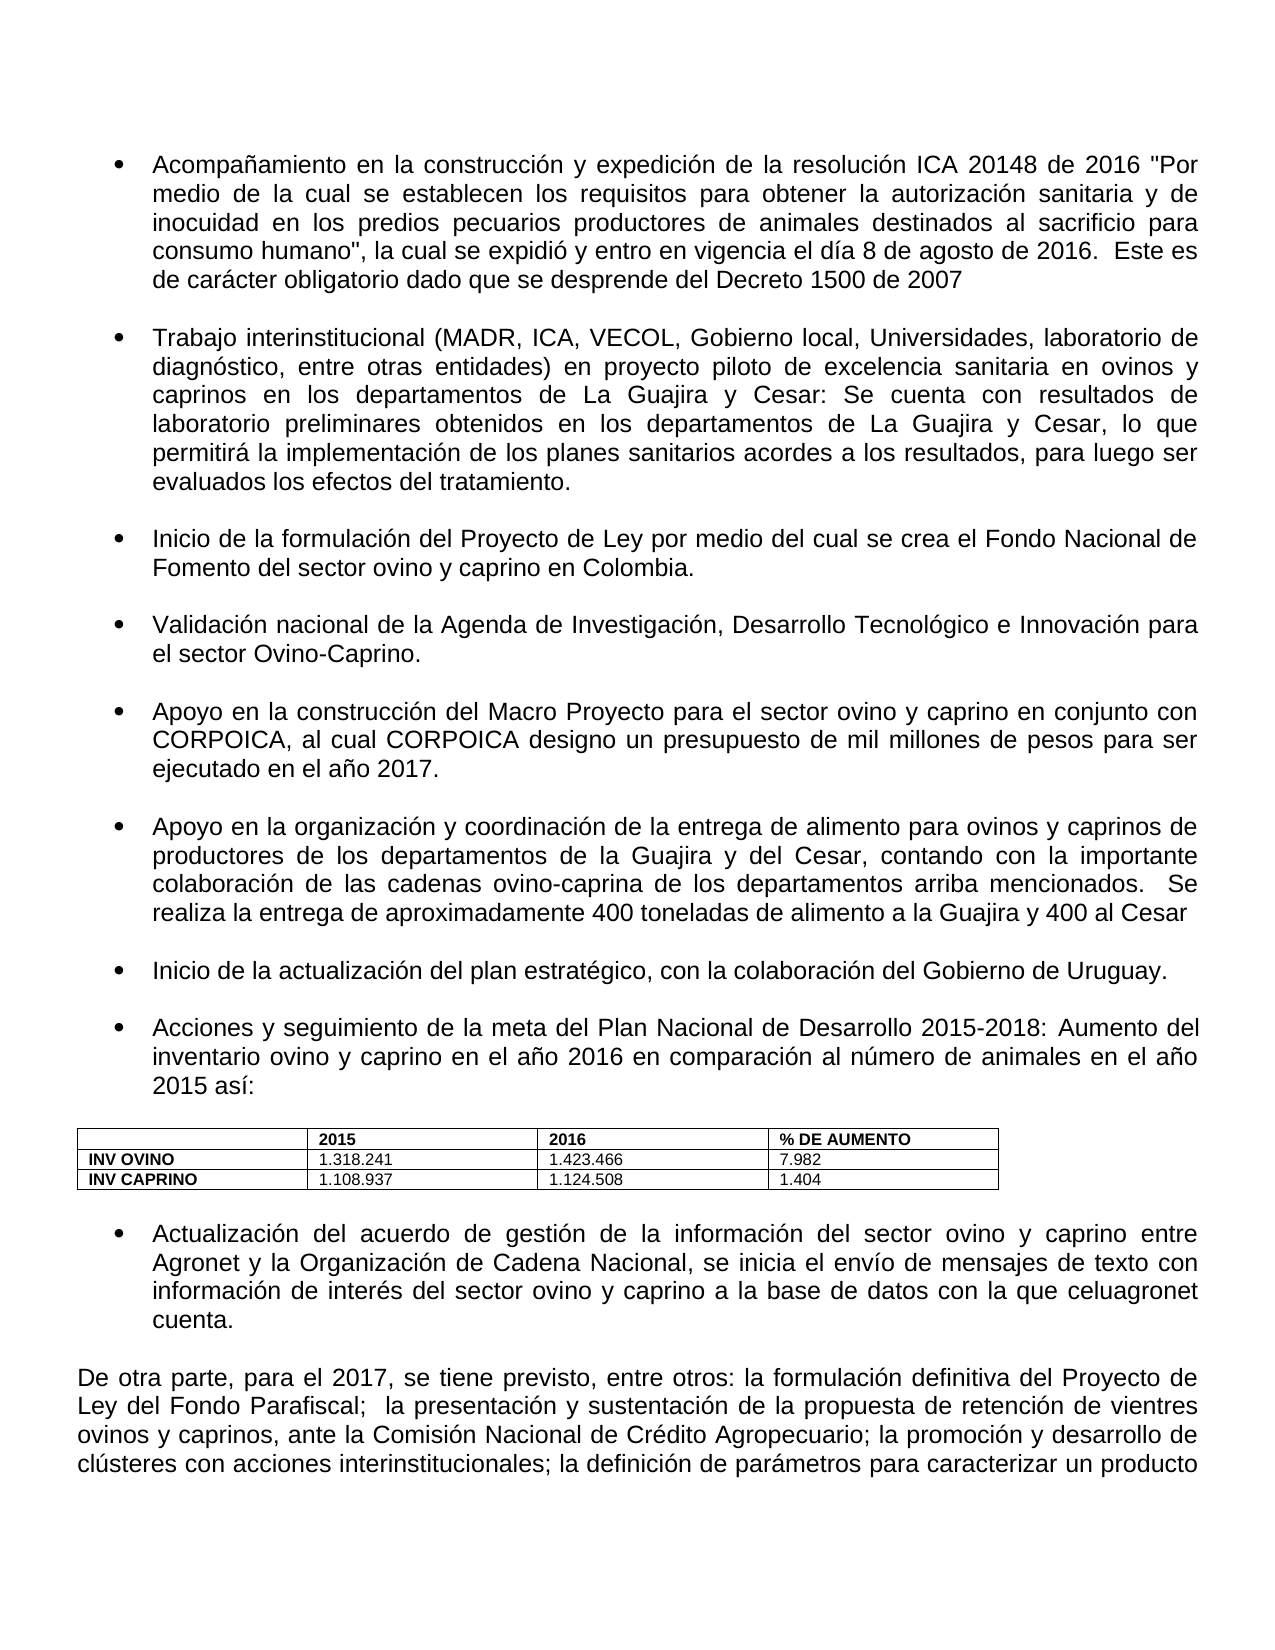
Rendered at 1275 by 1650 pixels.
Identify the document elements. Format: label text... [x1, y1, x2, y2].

list Inicio de la formulación del Proyecto de Ley por medio del cual se crea el Fondo Nacional de Fomento del sector ovino y caprino en Colombia. [114, 524, 1200, 582]
table_cell 1.423.466 [538, 1150, 768, 1169]
list Actualización del acuerdo de gestión de la información del sector ovino y caprino entre Agronet y la Organización de Cadena Nacional, se inicia el envío de mensajes de texto con información de interés del sector ovino y caprino a la base de datos con la que celuagronet cuenta. [114, 1219, 1200, 1334]
table_cell 1.404 [769, 1170, 998, 1189]
list Acompañamiento en la construcción y expedición de la resolución ICA 20148 de 2016 "Por medio de la cual se establecen los requisitos para obtener la autorización sanitaria y de inocuidad en los predios pecuarios productores de animales destinados al sacrificio para consumo humano", la cual se expidió y entro en vigencia el día 8 de agosto de 2016. Este es de carácter obligatorio dado que se desprende del Decreto 1500 de 2007 [114, 150, 1200, 294]
table_cell 7.982 [769, 1150, 998, 1169]
table_cell 1.124.508 [538, 1170, 768, 1189]
table_cell 1.108.937 [308, 1170, 537, 1189]
list Apoyo en la construcción del Macro Proyecto para el sector ovino y caprino en conjunto con CORPOICA, al cual CORPOICA designo un presupuesto de mil millones de pesos para ser ejecutado en el año 2017. [114, 697, 1200, 783]
table_cell INV CAPRINO [78, 1170, 307, 1189]
table_cell 1.318.241 [308, 1150, 537, 1169]
table_header 2015 [308, 1129, 537, 1148]
list Trabajo interinstitucional (MADR, ICA, VECOL, Gobierno local, Universidades, laboratorio de diagnóstico, entre otras entidades) en proyecto piloto de excelencia sanitaria en ovinos y caprinos en los departamentos de La Guajira y Cesar: Se cuenta con resultados de laboratorio preliminares obtenidos en los departamentos de La Guajira y Cesar, lo que permitirá la implementación de los planes sanitarios acordes a los resultados, para luego ser evaluados los efectos del tratamiento. [114, 323, 1200, 495]
table_header 2016 [538, 1129, 768, 1148]
list Inicio de la actualización del plan estratégico, con la colaboración del Gobierno de Uruguay. [114, 956, 1200, 984]
table_cell INV OVINO [78, 1150, 307, 1169]
list Apoyo en la organización y coordinación de la entrega de alimento para ovinos y caprinos de productores de los departamentos de la Guajira y del Cesar, contando con la importante colaboración de las cadenas ovino-caprina de los departamentos arriba mencionados. Se realiza la entrega de aproximadamente 400 toneladas de alimento a la Guajira y 400 al Cesar [114, 812, 1200, 927]
list Acciones y seguimiento de la meta del Plan Nacional de Desarrollo 2015-2018: Aumento del inventario ovino y caprino en el año 2016 en comparación al número de animales en el año 2015 así: [114, 1013, 1200, 1099]
list Validación nacional de la Agenda de Investigación, Desarrollo Tecnológico e Innovación para el sector Ovino-Caprino. [114, 610, 1200, 668]
text De otra parte, para el 2017, se tiene previsto, entre otros: la formulación definitiva del Proyecto de Ley del Fondo Parafiscal; la presentación y sustentación de la propuesta de retención de vientres ovinos y caprinos, ante la Comisión Nacional de Crédito Agropecuario; la promoción y desarrollo de clústeres con acciones interinstitucionales; la definición de parámetros para caracterizar un producto [77, 1363, 1200, 1478]
table_header % DE AUMENTO [769, 1129, 998, 1148]
table_header [78, 1129, 307, 1148]
